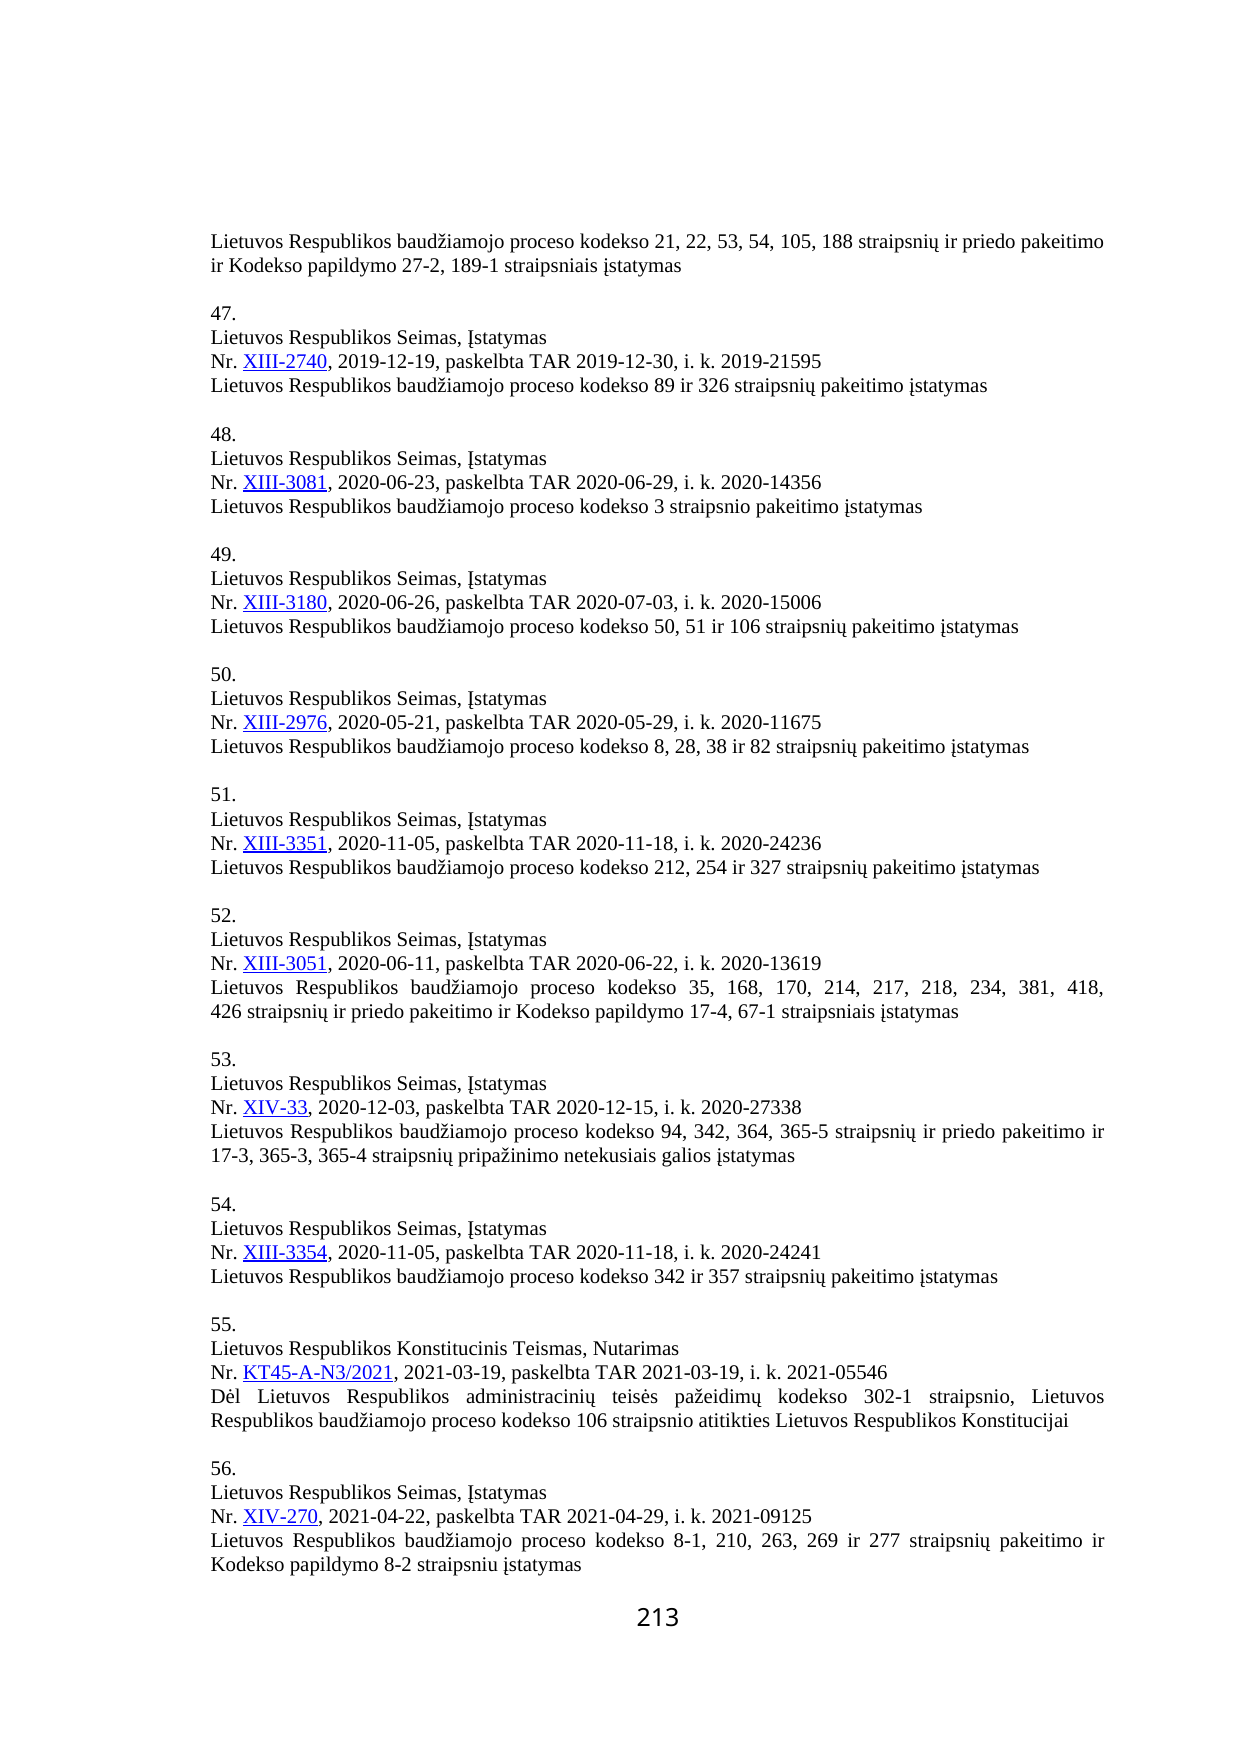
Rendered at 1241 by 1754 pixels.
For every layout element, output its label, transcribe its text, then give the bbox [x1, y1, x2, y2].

text Nr. XIII-3351, 2020-11-05, paskelbta TAR 2020-11-18, i. k. 2020-24236 [210, 831, 1105, 854]
text Nr. XIII-3081, 2020-06-23, paskelbta TAR 2020-06-29, i. k. 2020-14356 [210, 469, 1105, 494]
text Nr. XIII-3051, 2020-06-11, paskelbta TAR 2020-06-22, i. k. 2020-13619 [210, 951, 1105, 975]
text Nr. XIII-3180, 2020-06-26, paskelbta TAR 2020-07-03, i. k. 2020-15006 [210, 590, 1105, 614]
text Lietuvos Respublikos baudžiamojo proceso kodekso 21, 22, 53, 54, 105, 188 straipsnių ir priedo pakeitimo ir Kodekso papildymo 27-2, 189-1 straipsniais įstatymas [210, 229, 1105, 277]
text Lietuvos Respublikos baudžiamojo proceso kodekso 94, 342, 364, 365-5 straipsnių ir priedo pakeitimo ir 17-3, 365-3, 365-4 straipsnių pripažinimo netekusiais galios įstatymas [210, 1119, 1105, 1167]
text 56. [210, 1456, 1105, 1480]
text Nr. XIV-270, 2021-04-22, paskelbta TAR 2021-04-29, i. k. 2021-09125 [210, 1504, 1105, 1528]
text 47. [210, 301, 1105, 325]
text Nr. XIV-33, 2020-12-03, paskelbta TAR 2020-12-15, i. k. 2020-27338 [210, 1095, 1105, 1119]
text Lietuvos Respublikos Konstitucinis Teismas, Nutarimas [210, 1336, 1105, 1360]
text Lietuvos Respublikos baudžiamojo proceso kodekso 3 straipsnio pakeitimo įstatymas [210, 494, 1105, 518]
text 50. [210, 662, 1105, 686]
text 55. [210, 1312, 1105, 1336]
text Lietuvos Respublikos Seimas, Įstatymas [210, 566, 1105, 590]
text 49. [210, 542, 1105, 566]
text Lietuvos Respublikos baudžiamojo proceso kodekso 89 ir 326 straipsnių pakeitimo įstatymas [210, 373, 1105, 397]
text Nr. XIII-2976, 2020-05-21, paskelbta TAR 2020-05-29, i. k. 2020-11675 [210, 710, 1105, 734]
text Lietuvos Respublikos baudžiamojo proceso kodekso 342 ir 357 straipsnių pakeitimo įstatymas [210, 1264, 1105, 1288]
text Lietuvos Respublikos baudžiamojo proceso kodekso 212, 254 ir 327 straipsnių pakeitimo įstatymas [210, 854, 1105, 879]
text Dėl Lietuvos Respublikos administracinių teisės pažeidimų kodekso 302-1 straipsnio, Lietuvos Respublikos baudžiamojo proceso kodekso 106 straipsnio atitikties Lietuvos Respublikos Konstitucijai [210, 1384, 1105, 1432]
text Lietuvos Respublikos baudžiamojo proceso kodekso 8, 28, 38 ir 82 straipsnių pakeitimo įstatymas [210, 734, 1105, 758]
text Nr. XIII-2740, 2019-12-19, paskelbta TAR 2019-12-30, i. k. 2019-21595 [210, 349, 1105, 373]
text 54. [210, 1191, 1105, 1216]
text 48. [210, 421, 1105, 446]
text Lietuvos Respublikos Seimas, Įstatymas [210, 806, 1105, 831]
text Lietuvos Respublikos baudžiamojo proceso kodekso 35, 168, 170, 214, 217, 218, 234, 381, 418, 426 straipsnių ir priedo pakeitimo ir Kodekso papildymo 17-4, 67-1 straipsniais įstatymas [210, 975, 1105, 1023]
text Lietuvos Respublikos baudžiamojo proceso kodekso 8-1, 210, 263, 269 ir 277 straipsnių pakeitimo ir Kodekso papildymo 8-2 straipsniu įstatymas [210, 1528, 1105, 1576]
text 53. [210, 1047, 1105, 1071]
text 51. [210, 782, 1105, 806]
text Lietuvos Respublikos baudžiamojo proceso kodekso 50, 51 ir 106 straipsnių pakeitimo įstatymas [210, 614, 1105, 638]
text Nr. KT45-A-N3/2021, 2021-03-19, paskelbta TAR 2021-03-19, i. k. 2021-05546 [210, 1360, 1105, 1384]
text Lietuvos Respublikos Seimas, Įstatymas [210, 1480, 1105, 1504]
text Lietuvos Respublikos Seimas, Įstatymas [210, 1071, 1105, 1095]
text Nr. XIII-3354, 2020-11-05, paskelbta TAR 2020-11-18, i. k. 2020-24241 [210, 1239, 1105, 1264]
text Lietuvos Respublikos Seimas, Įstatymas [210, 686, 1105, 710]
text 52. [210, 903, 1105, 927]
text Lietuvos Respublikos Seimas, Įstatymas [210, 325, 1105, 349]
text Lietuvos Respublikos Seimas, Įstatymas [210, 927, 1105, 951]
text Lietuvos Respublikos Seimas, Įstatymas [210, 446, 1105, 469]
text Lietuvos Respublikos Seimas, Įstatymas [210, 1216, 1105, 1239]
